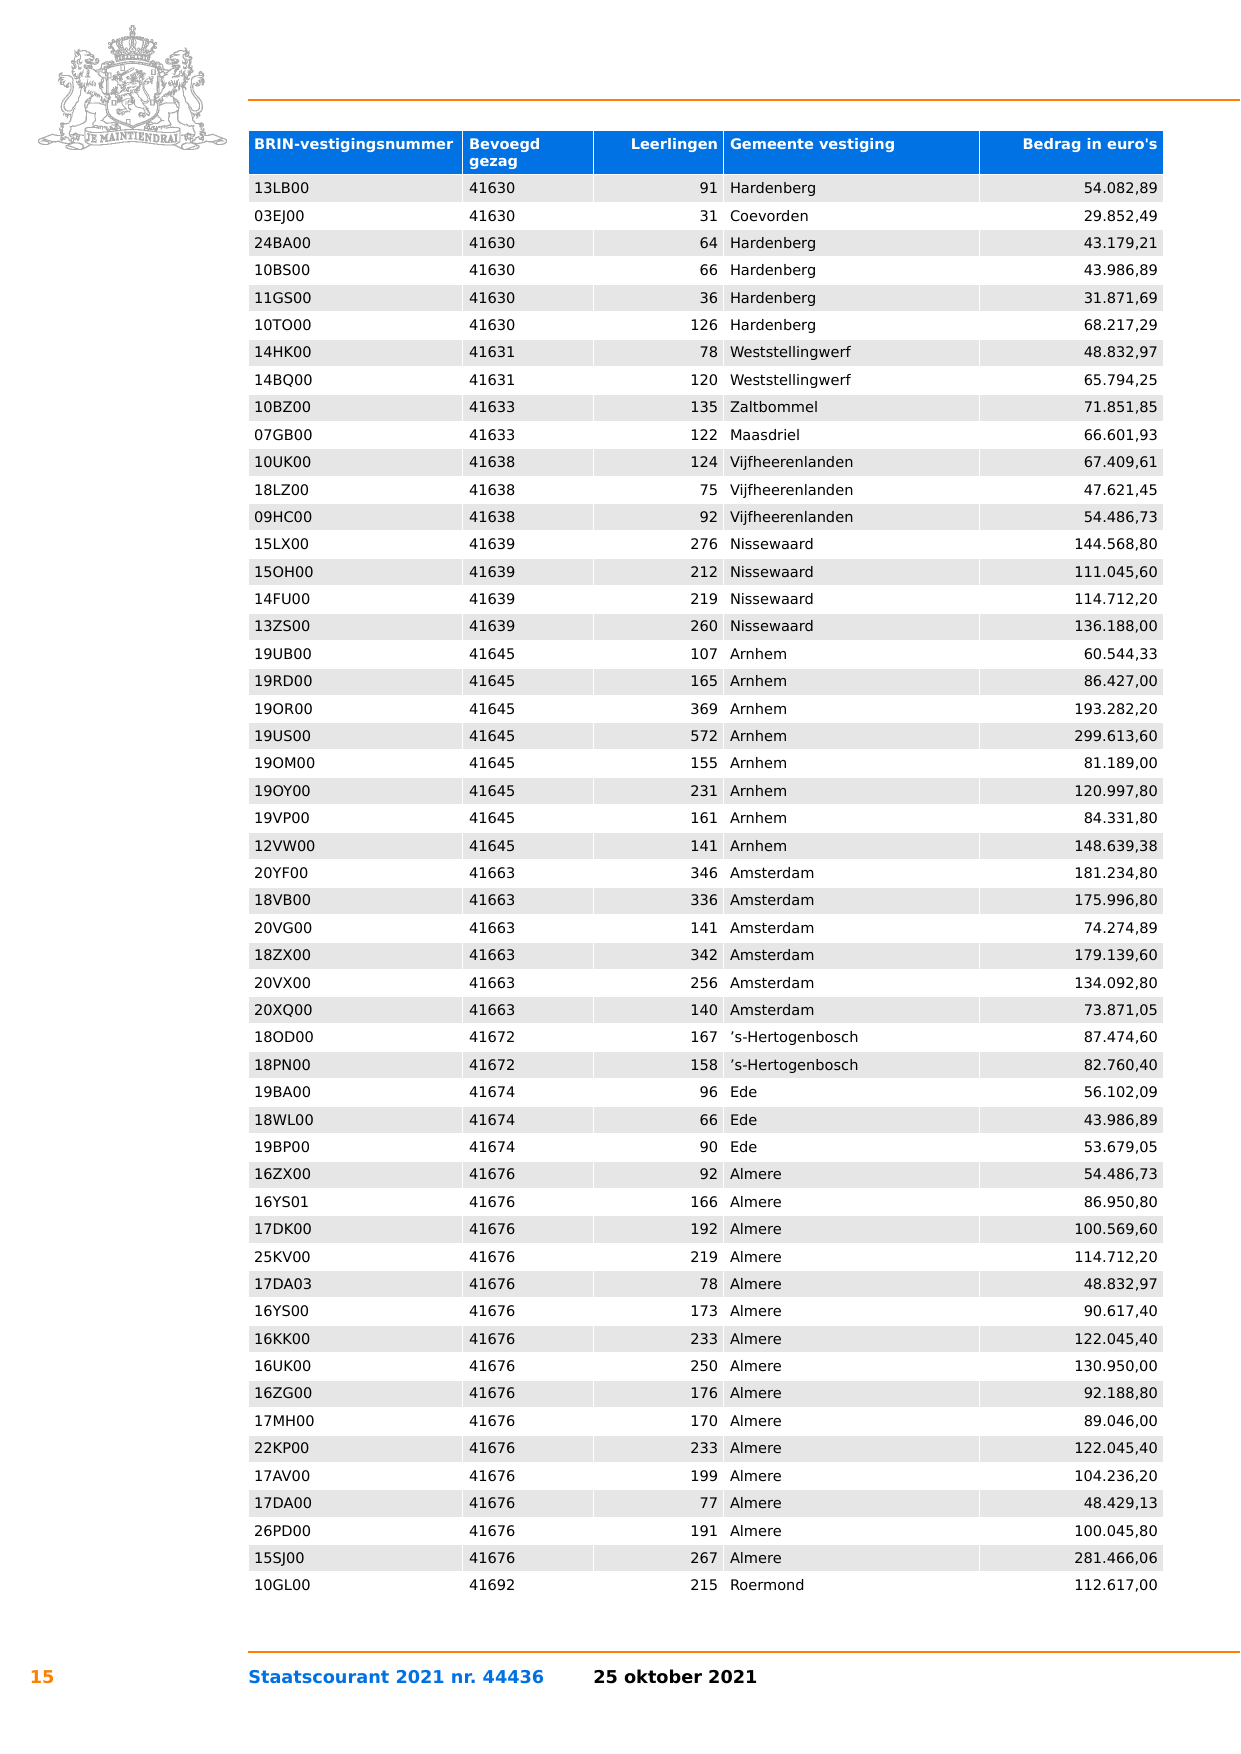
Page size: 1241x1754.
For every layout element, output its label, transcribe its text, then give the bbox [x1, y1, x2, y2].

table_cell 86.427,00 [980, 669, 1163, 695]
table_cell 41630 [463, 230, 593, 256]
table_cell 13ZS00 [249, 614, 462, 640]
table_cell 29.852,49 [980, 203, 1163, 229]
table_cell 41676 [463, 1490, 593, 1517]
table_cell Arnhem [724, 778, 979, 804]
table_cell 122.045,40 [980, 1326, 1163, 1352]
table_cell Maasdriel [724, 422, 979, 448]
table_cell 87.474,60 [980, 1025, 1163, 1051]
table_cell 10BZ00 [249, 395, 462, 421]
table_cell Almere [724, 1299, 979, 1325]
table_cell 10UK00 [249, 449, 462, 476]
table_cell ’s-Hertogenbosch [724, 1025, 979, 1051]
table_cell 77 [594, 1490, 723, 1517]
table_cell 47.621,45 [980, 477, 1163, 503]
table_cell 124 [594, 449, 723, 476]
table_cell 92 [594, 1162, 723, 1188]
table_cell 78 [594, 340, 723, 366]
table_cell Almere [724, 1381, 979, 1407]
table_cell Vijfheerenlanden [724, 449, 979, 476]
table_cell 36 [594, 285, 723, 311]
table_cell 19VP00 [249, 805, 462, 832]
table_cell 141 [594, 833, 723, 859]
table_cell 41639 [463, 531, 593, 558]
table_cell 41676 [463, 1162, 593, 1188]
table_cell 74.274,89 [980, 915, 1163, 941]
table_cell 18PN00 [249, 1052, 462, 1078]
table_cell 126 [594, 312, 723, 339]
table_cell 43.179,21 [980, 230, 1163, 256]
table_cell 16YS00 [249, 1299, 462, 1325]
table_cell 41676 [463, 1271, 593, 1297]
table_cell 41676 [463, 1244, 593, 1270]
table_cell 256 [594, 970, 723, 996]
table_cell Ede [724, 1079, 979, 1106]
table_cell 96 [594, 1079, 723, 1106]
table_cell 90 [594, 1134, 723, 1161]
table_cell 41672 [463, 1052, 593, 1078]
table_header Gemeente vestiging [724, 131, 979, 174]
table_cell 18OD00 [249, 1025, 462, 1051]
table_cell Amsterdam [724, 943, 979, 969]
table_cell 41639 [463, 559, 593, 585]
table_cell 10TO00 [249, 312, 462, 339]
table_cell 48.429,13 [980, 1490, 1163, 1517]
table_cell 31.871,69 [980, 285, 1163, 311]
table_cell Arnhem [724, 696, 979, 722]
table_cell 140 [594, 997, 723, 1023]
table_cell 53.679,05 [980, 1134, 1163, 1161]
table_cell Amsterdam [724, 888, 979, 914]
table_cell 56.102,09 [980, 1079, 1163, 1106]
table_cell 193.282,20 [980, 696, 1163, 722]
table_cell 20YF00 [249, 860, 462, 887]
table_cell 41676 [463, 1299, 593, 1325]
table_cell 11GS00 [249, 285, 462, 311]
table_cell Almere [724, 1463, 979, 1489]
table_cell 41663 [463, 888, 593, 914]
table_cell 54.486,73 [980, 1162, 1163, 1188]
table_header Bevoegd gezag [463, 131, 593, 174]
table_cell 41674 [463, 1079, 593, 1106]
table_cell 281.466,06 [980, 1545, 1163, 1571]
table_cell Almere [724, 1216, 979, 1243]
table_cell 64 [594, 230, 723, 256]
table_cell 176 [594, 1381, 723, 1407]
table_cell Almere [724, 1189, 979, 1215]
table_cell 346 [594, 860, 723, 887]
table_cell 19OY00 [249, 778, 462, 804]
table_cell Weststellingwerf [724, 367, 979, 393]
table_cell Almere [724, 1436, 979, 1462]
table_cell Almere [724, 1271, 979, 1297]
table_cell Almere [724, 1518, 979, 1544]
table_cell Arnhem [724, 723, 979, 749]
table_cell 41663 [463, 860, 593, 887]
table_cell 148.639,38 [980, 833, 1163, 859]
table_cell 165 [594, 669, 723, 695]
table_cell 18WL00 [249, 1107, 462, 1133]
table_cell 141 [594, 915, 723, 941]
table_cell Almere [724, 1490, 979, 1517]
table_cell 24BA00 [249, 230, 462, 256]
table_cell 14HK00 [249, 340, 462, 366]
table_cell 170 [594, 1408, 723, 1434]
table_cell 07GB00 [249, 422, 462, 448]
table_cell 41676 [463, 1518, 593, 1544]
table_cell 17AV00 [249, 1463, 462, 1489]
table_cell 144.568,80 [980, 531, 1163, 558]
table_cell 41631 [463, 367, 593, 393]
table_cell 369 [594, 696, 723, 722]
table_cell 41645 [463, 641, 593, 667]
table_cell 84.331,80 [980, 805, 1163, 832]
table_cell 20VG00 [249, 915, 462, 941]
table_cell 12VW00 [249, 833, 462, 859]
table_cell 166 [594, 1189, 723, 1215]
table_cell Arnhem [724, 833, 979, 859]
table_cell 191 [594, 1518, 723, 1544]
table_cell 60.544,33 [980, 641, 1163, 667]
table_cell 41630 [463, 175, 593, 202]
table_cell 82.760,40 [980, 1052, 1163, 1078]
table_cell Hardenberg [724, 175, 979, 202]
table_cell 48.832,97 [980, 1271, 1163, 1297]
table_cell 122.045,40 [980, 1436, 1163, 1462]
table_cell 120.997,80 [980, 778, 1163, 804]
table_cell 219 [594, 1244, 723, 1270]
table_cell 41638 [463, 449, 593, 476]
table_cell 19US00 [249, 723, 462, 749]
table_cell 41672 [463, 1025, 593, 1051]
table_cell Coevorden [724, 203, 979, 229]
table_cell 16UK00 [249, 1353, 462, 1380]
table_cell Nissewaard [724, 614, 979, 640]
table_cell 41645 [463, 833, 593, 859]
table_cell 167 [594, 1025, 723, 1051]
table_cell 78 [594, 1271, 723, 1297]
table_cell Amsterdam [724, 860, 979, 887]
table_cell Almere [724, 1244, 979, 1270]
table_cell 136.188,00 [980, 614, 1163, 640]
table_cell Arnhem [724, 641, 979, 667]
table_cell 342 [594, 943, 723, 969]
table_cell Amsterdam [724, 970, 979, 996]
table_cell Nissewaard [724, 586, 979, 613]
table_cell 17DA00 [249, 1490, 462, 1517]
table_cell 41645 [463, 778, 593, 804]
table_cell Arnhem [724, 751, 979, 777]
table_cell 276 [594, 531, 723, 558]
table_cell 41676 [463, 1545, 593, 1571]
table_cell Almere [724, 1353, 979, 1380]
table_cell 22KP00 [249, 1436, 462, 1462]
table_cell Roermond [724, 1573, 979, 1599]
table_cell 41645 [463, 751, 593, 777]
table_cell 73.871,05 [980, 997, 1163, 1023]
table_cell Nissewaard [724, 531, 979, 558]
table_cell 41630 [463, 203, 593, 229]
table_cell 19OR00 [249, 696, 462, 722]
table_cell 41663 [463, 943, 593, 969]
table_cell 120 [594, 367, 723, 393]
table_cell 25KV00 [249, 1244, 462, 1270]
table_cell 179.139,60 [980, 943, 1163, 969]
table_cell 66 [594, 258, 723, 284]
table_cell 233 [594, 1436, 723, 1462]
table_cell Amsterdam [724, 997, 979, 1023]
table_cell 41676 [463, 1408, 593, 1434]
table_cell 41676 [463, 1189, 593, 1215]
table_cell 10GL00 [249, 1573, 462, 1599]
table_cell 20VX00 [249, 970, 462, 996]
table_cell 19BP00 [249, 1134, 462, 1161]
table_cell 81.189,00 [980, 751, 1163, 777]
table_cell 68.217,29 [980, 312, 1163, 339]
table_cell 43.986,89 [980, 258, 1163, 284]
table_cell Hardenberg [724, 285, 979, 311]
table_cell 31 [594, 203, 723, 229]
table_cell 19RD00 [249, 669, 462, 695]
table_cell 41663 [463, 970, 593, 996]
table_cell 54.486,73 [980, 504, 1163, 530]
table_cell 41663 [463, 997, 593, 1023]
table_cell 161 [594, 805, 723, 832]
table_cell 09HC00 [249, 504, 462, 530]
table_cell 130.950,00 [980, 1353, 1163, 1380]
table_cell 122 [594, 422, 723, 448]
table_cell 267 [594, 1545, 723, 1571]
table_cell Almere [724, 1545, 979, 1571]
table_cell 114.712,20 [980, 586, 1163, 613]
table_cell 41638 [463, 477, 593, 503]
table_cell 41638 [463, 504, 593, 530]
table_cell 92.188,80 [980, 1381, 1163, 1407]
table_cell Ede [724, 1134, 979, 1161]
table_cell 41674 [463, 1107, 593, 1133]
table_cell 15LX00 [249, 531, 462, 558]
table_cell 17DA03 [249, 1271, 462, 1297]
table_cell 19BA00 [249, 1079, 462, 1106]
table_cell 15OH00 [249, 559, 462, 585]
table_cell 41676 [463, 1463, 593, 1489]
table_cell Vijfheerenlanden [724, 504, 979, 530]
table_cell 16ZX00 [249, 1162, 462, 1188]
table_cell 41663 [463, 915, 593, 941]
table_cell 41631 [463, 340, 593, 366]
table_cell 41633 [463, 422, 593, 448]
table_cell 41676 [463, 1353, 593, 1380]
table_cell 67.409,61 [980, 449, 1163, 476]
table_cell 17DK00 [249, 1216, 462, 1243]
table_cell Almere [724, 1326, 979, 1352]
table_cell 181.234,80 [980, 860, 1163, 887]
table_cell 215 [594, 1573, 723, 1599]
table_cell 41676 [463, 1436, 593, 1462]
table_cell 16ZG00 [249, 1381, 462, 1407]
table_cell 14FU00 [249, 586, 462, 613]
table_cell 18ZX00 [249, 943, 462, 969]
table_cell 231 [594, 778, 723, 804]
table_cell Nissewaard [724, 559, 979, 585]
table_cell 20XQ00 [249, 997, 462, 1023]
table_cell 336 [594, 888, 723, 914]
table_cell 41645 [463, 805, 593, 832]
table_cell 71.851,85 [980, 395, 1163, 421]
table_cell Arnhem [724, 669, 979, 695]
table_cell 43.986,89 [980, 1107, 1163, 1133]
table_cell ’s-Hertogenbosch [724, 1052, 979, 1078]
table_cell 111.045,60 [980, 559, 1163, 585]
table_cell Hardenberg [724, 230, 979, 256]
table_cell 135 [594, 395, 723, 421]
table_cell Vijfheerenlanden [724, 477, 979, 503]
table_cell 212 [594, 559, 723, 585]
table_cell 41633 [463, 395, 593, 421]
table_cell 41676 [463, 1216, 593, 1243]
table_cell Weststellingwerf [724, 340, 979, 366]
table_cell Almere [724, 1162, 979, 1188]
table_cell 41692 [463, 1573, 593, 1599]
table_cell 19UB00 [249, 641, 462, 667]
table_cell 100.045,80 [980, 1518, 1163, 1544]
table_cell 15SJ00 [249, 1545, 462, 1571]
table_cell Hardenberg [724, 312, 979, 339]
table_cell 155 [594, 751, 723, 777]
table_cell 65.794,25 [980, 367, 1163, 393]
table_cell 16KK00 [249, 1326, 462, 1352]
table_cell 41645 [463, 669, 593, 695]
table_cell Arnhem [724, 805, 979, 832]
table_cell Amsterdam [724, 915, 979, 941]
table_cell 03EJ00 [249, 203, 462, 229]
table_cell 10BS00 [249, 258, 462, 284]
table_cell Zaltbommel [724, 395, 979, 421]
table_cell 86.950,80 [980, 1189, 1163, 1215]
table_cell 41630 [463, 285, 593, 311]
table_cell 41645 [463, 696, 593, 722]
table_cell 260 [594, 614, 723, 640]
table_cell 173 [594, 1299, 723, 1325]
table_cell 18VB00 [249, 888, 462, 914]
table_cell 41630 [463, 258, 593, 284]
table_cell 114.712,20 [980, 1244, 1163, 1270]
table_cell 107 [594, 641, 723, 667]
table_cell 92 [594, 504, 723, 530]
table_cell 112.617,00 [980, 1573, 1163, 1599]
table_cell 100.569,60 [980, 1216, 1163, 1243]
table_cell 19OM00 [249, 751, 462, 777]
table_cell 26PD00 [249, 1518, 462, 1544]
table_cell 54.082,89 [980, 175, 1163, 202]
table_cell 41639 [463, 614, 593, 640]
table_cell 66.601,93 [980, 422, 1163, 448]
table_cell 192 [594, 1216, 723, 1243]
table_cell 48.832,97 [980, 340, 1163, 366]
table_header BRIN-vestigingsnummer [249, 131, 462, 174]
table_cell Ede [724, 1107, 979, 1133]
table_cell 41630 [463, 312, 593, 339]
table_cell 250 [594, 1353, 723, 1380]
table_cell 66 [594, 1107, 723, 1133]
table_cell 104.236,20 [980, 1463, 1163, 1489]
table_cell 158 [594, 1052, 723, 1078]
table_header Leerlingen [594, 131, 723, 174]
table_cell 18LZ00 [249, 477, 462, 503]
table_cell 41676 [463, 1326, 593, 1352]
table_header Bedrag in euro's [980, 131, 1163, 174]
table_cell 233 [594, 1326, 723, 1352]
table_cell 41676 [463, 1381, 593, 1407]
table_cell 91 [594, 175, 723, 202]
table_cell 199 [594, 1463, 723, 1489]
table_cell 134.092,80 [980, 970, 1163, 996]
table_cell 41674 [463, 1134, 593, 1161]
table_cell 572 [594, 723, 723, 749]
table_cell 75 [594, 477, 723, 503]
table_cell 299.613,60 [980, 723, 1163, 749]
table_cell 14BQ00 [249, 367, 462, 393]
table_cell 89.046,00 [980, 1408, 1163, 1434]
table_cell 13LB00 [249, 175, 462, 202]
table_cell Hardenberg [724, 258, 979, 284]
table_cell 17MH00 [249, 1408, 462, 1434]
table_cell 41645 [463, 723, 593, 749]
picture [38, 25, 227, 150]
table_cell Almere [724, 1408, 979, 1434]
table_cell 175.996,80 [980, 888, 1163, 914]
table_cell 16YS01 [249, 1189, 462, 1215]
table_cell 41639 [463, 586, 593, 613]
table_cell 219 [594, 586, 723, 613]
table_cell 90.617,40 [980, 1299, 1163, 1325]
